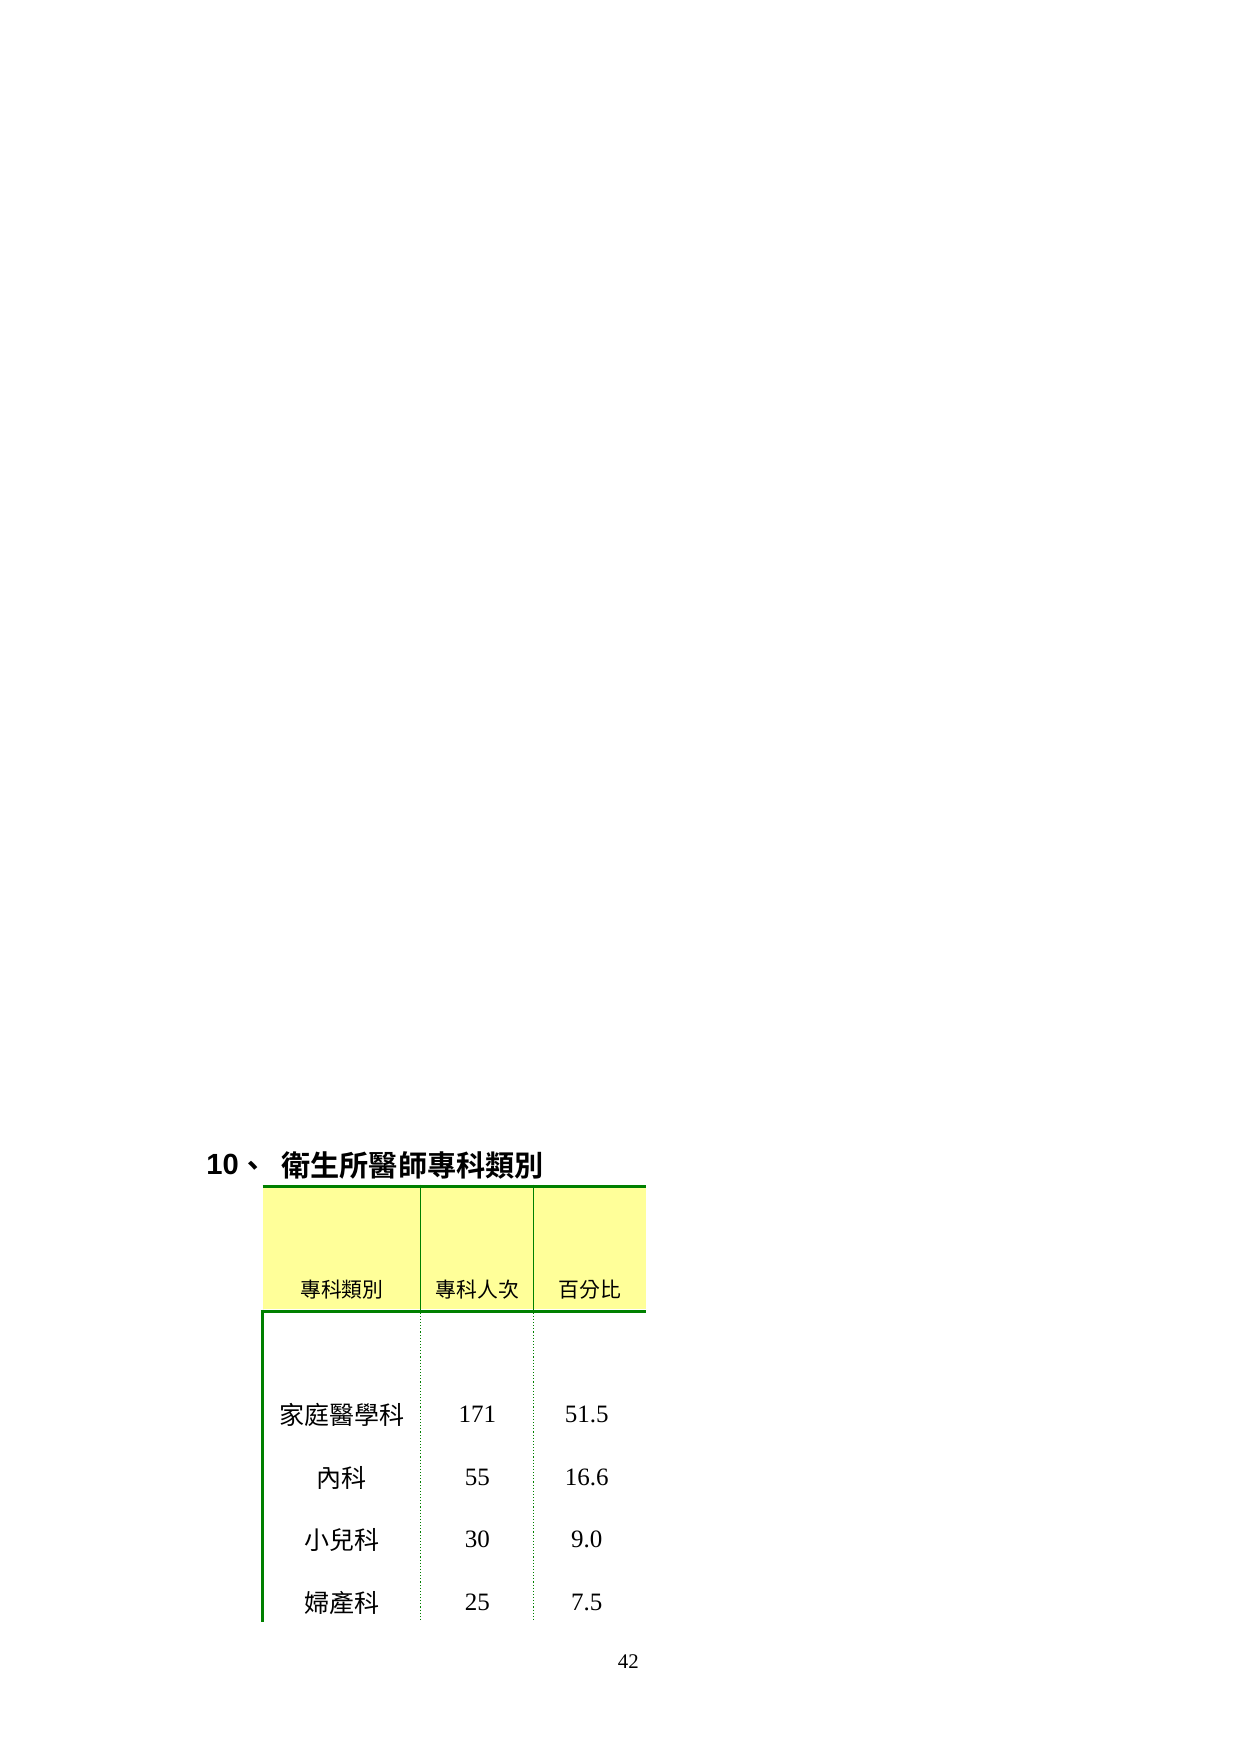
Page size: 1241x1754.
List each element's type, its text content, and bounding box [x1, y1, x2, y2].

table_cell 55 [421, 1435, 533, 1497]
table_cell 小兒科 [264, 1497, 421, 1559]
table_cell 內科 [264, 1435, 421, 1497]
table_cell 30 [421, 1497, 533, 1559]
list 衛生所醫師專科類別 [206, 1122, 1106, 1184]
table_cell 171 [421, 1313, 533, 1434]
table_cell 25 [421, 1560, 533, 1622]
table_cell 7.5 [533, 1560, 646, 1622]
table_header 專科類別 [263, 1188, 420, 1309]
table_cell 9.0 [533, 1497, 646, 1559]
table_cell 婦產科 [264, 1560, 421, 1622]
table_header 百分比 [534, 1188, 646, 1309]
table_cell 16.6 [533, 1435, 646, 1497]
table_cell 家庭醫學科 [264, 1313, 421, 1434]
table_cell 51.5 [533, 1313, 646, 1434]
table_header 專科人次 [421, 1188, 533, 1309]
